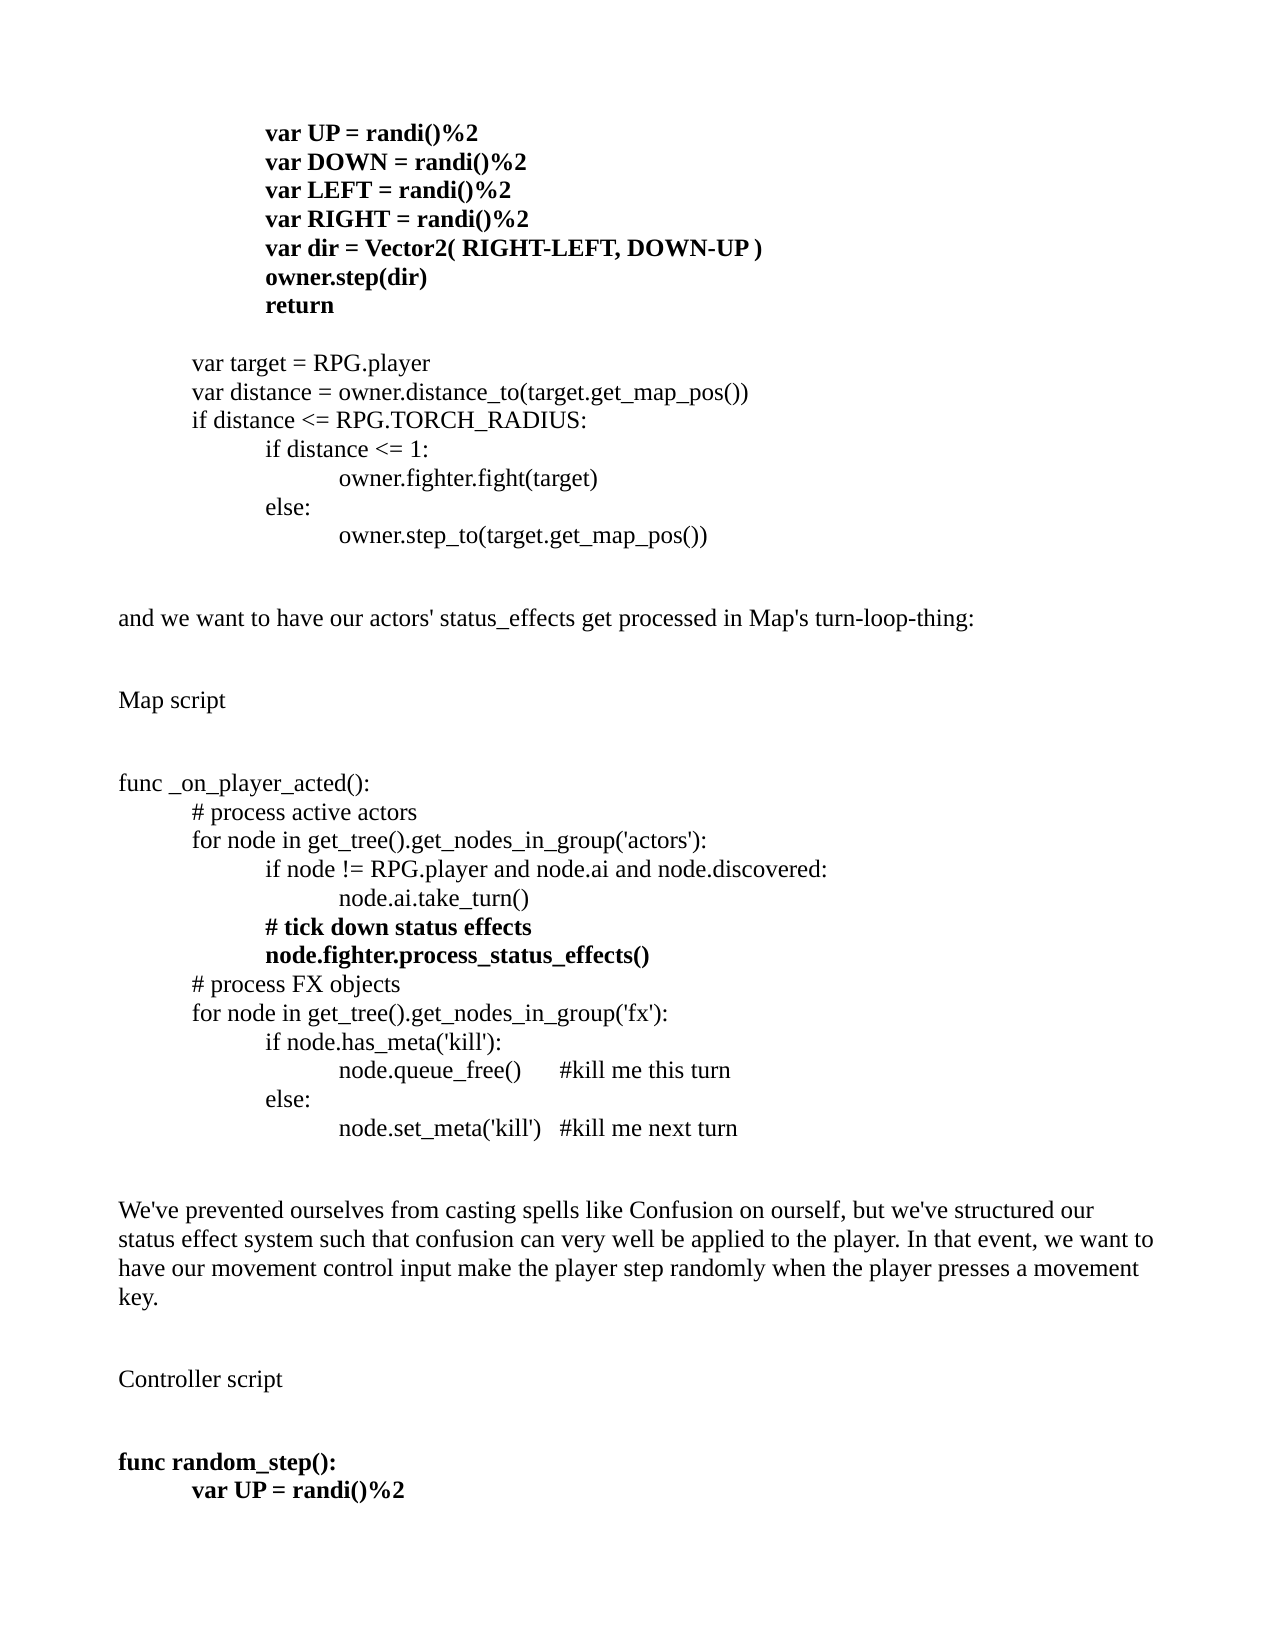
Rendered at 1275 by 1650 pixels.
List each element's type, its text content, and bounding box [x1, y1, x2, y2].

text var UP = randi()%2 var DOWN = randi()%2 var LEFT = randi()%2 var RIGHT = randi()%2 var dir = Vector2( RIGHT-LEFT, DOWN-UP ) owner.step(dir) return var target = RPG.player var distance = owner.distance_to(target.get_map_pos()) if distance <= RPG.TORCH_RADIUS: if distance <= 1: owner.fighter.fight(target) else: owner.step_to(target.get_map_pos()) [118, 118, 1157, 549]
text Map script [118, 686, 1157, 714]
text and we want to have our actors' status_effects get processed in Map's turn-loop-thing: [118, 603, 1157, 632]
text We've prevented ourselves from casting spells like Confusion on ourself, but we've structured our status effect system such that confusion can very well be applied to the player. In that event, we want to have our movement control input make the player step randomly when the player presses a movement key. [118, 1196, 1157, 1311]
text func random_step(): var UP = randi()%2 [118, 1447, 1157, 1504]
text Controller script [118, 1364, 1157, 1393]
text func _on_player_acted(): # process active actors for node in get_tree().get_nodes_in_group('actors'): if node != RPG.player and node.ai and node.discovered: node.ai.take_turn() # tick down status effects node.fighter.process_status_effects() # process FX objects for node in get_tree().get_nodes_in_group('fx'): if node.has_meta('kill'): node.queue_free() #kill me this turn else: node.set_meta('kill') #kill me next turn [118, 768, 1157, 1142]
